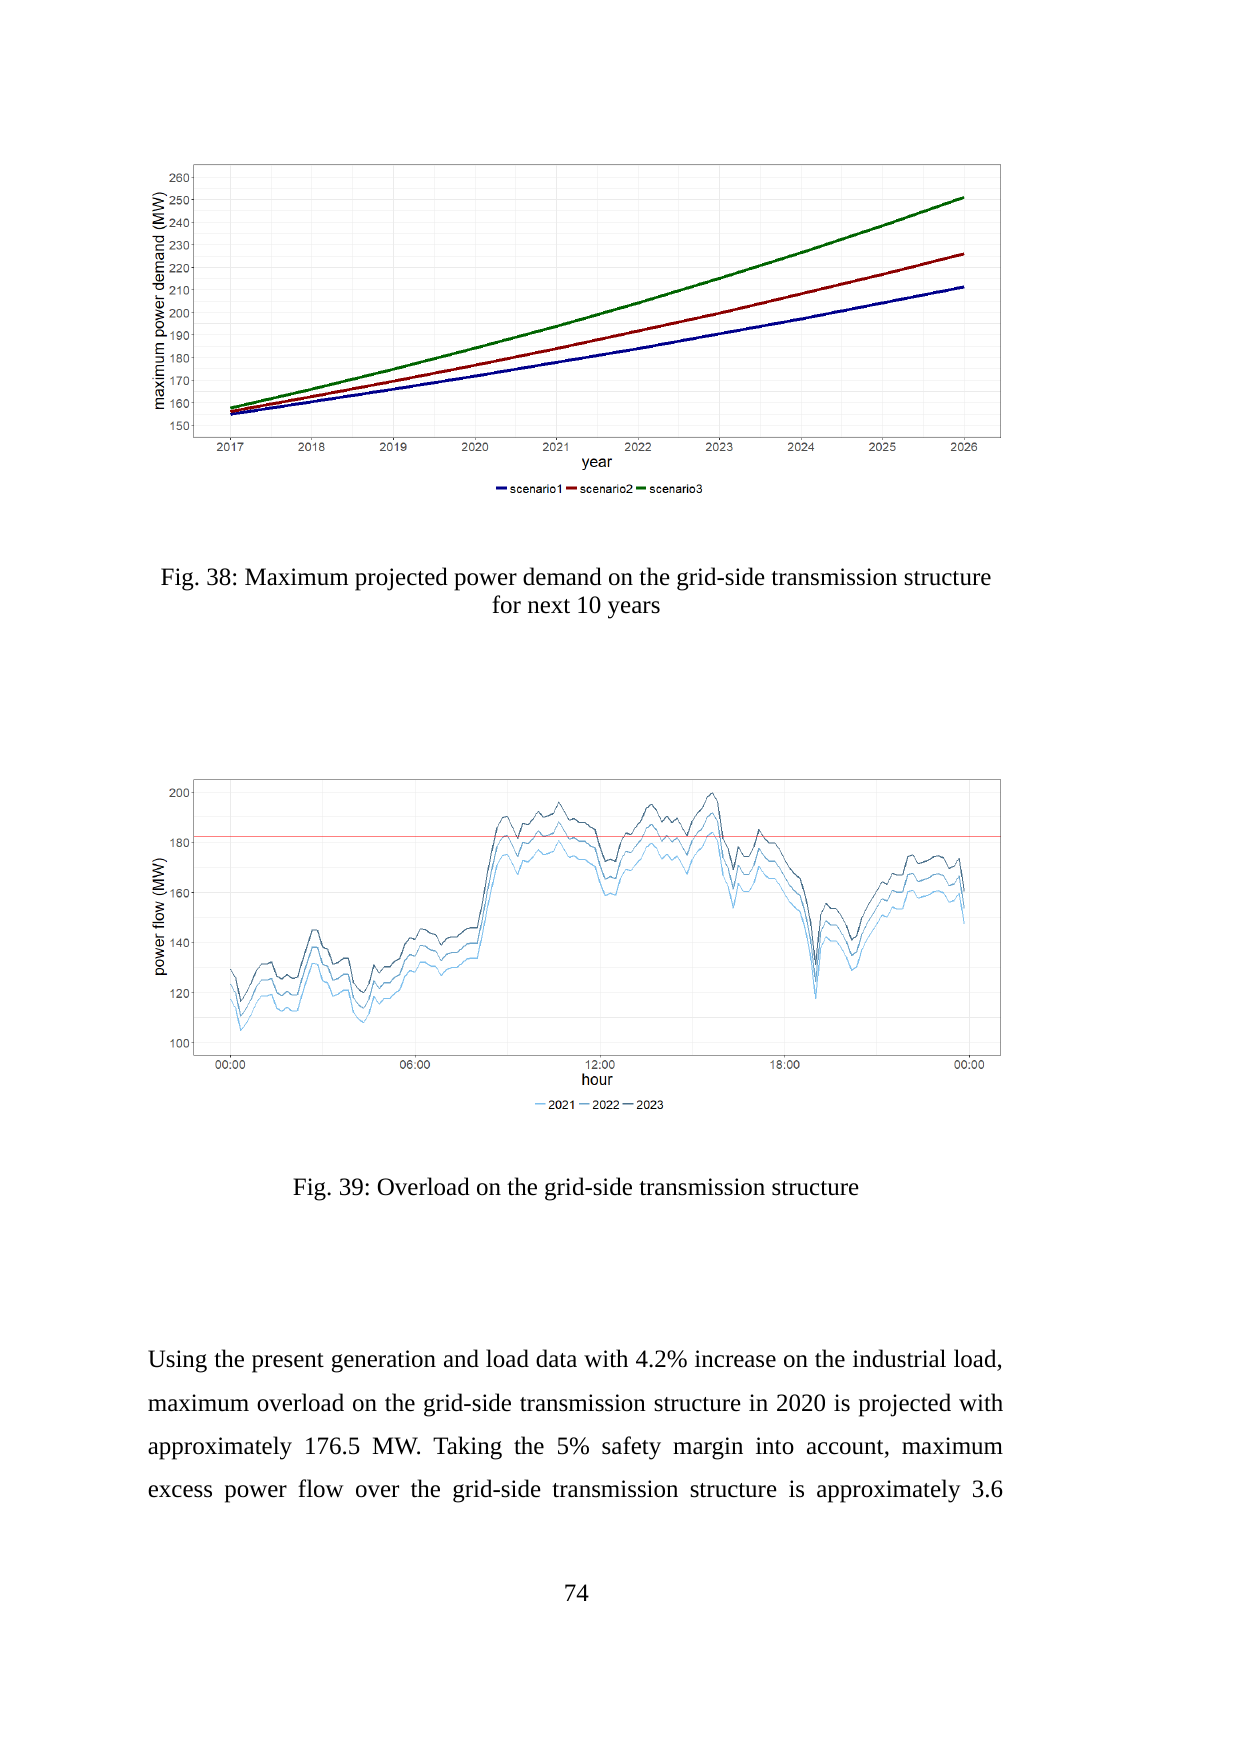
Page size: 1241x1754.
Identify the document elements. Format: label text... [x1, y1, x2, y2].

picture [147, 775, 1005, 1119]
text Using the present generation and load data with 4.2% increase on the industrial load, maximum overload on the grid-side transmission structure in 2020 is projected with approximately 176.5 MW. Taking the 5% safety margin into account, maximum excess power flow over the grid-side transmission structure is approximately 3.6 [148, 1344, 1004, 1503]
picture [147, 160, 1005, 503]
text Fig. 39: Overload on the grid-side transmission structure [148, 1172, 1004, 1201]
text Fig. 38: Maximum projected power demand on the grid-side transmission structure for next 10 years [148, 562, 1004, 619]
